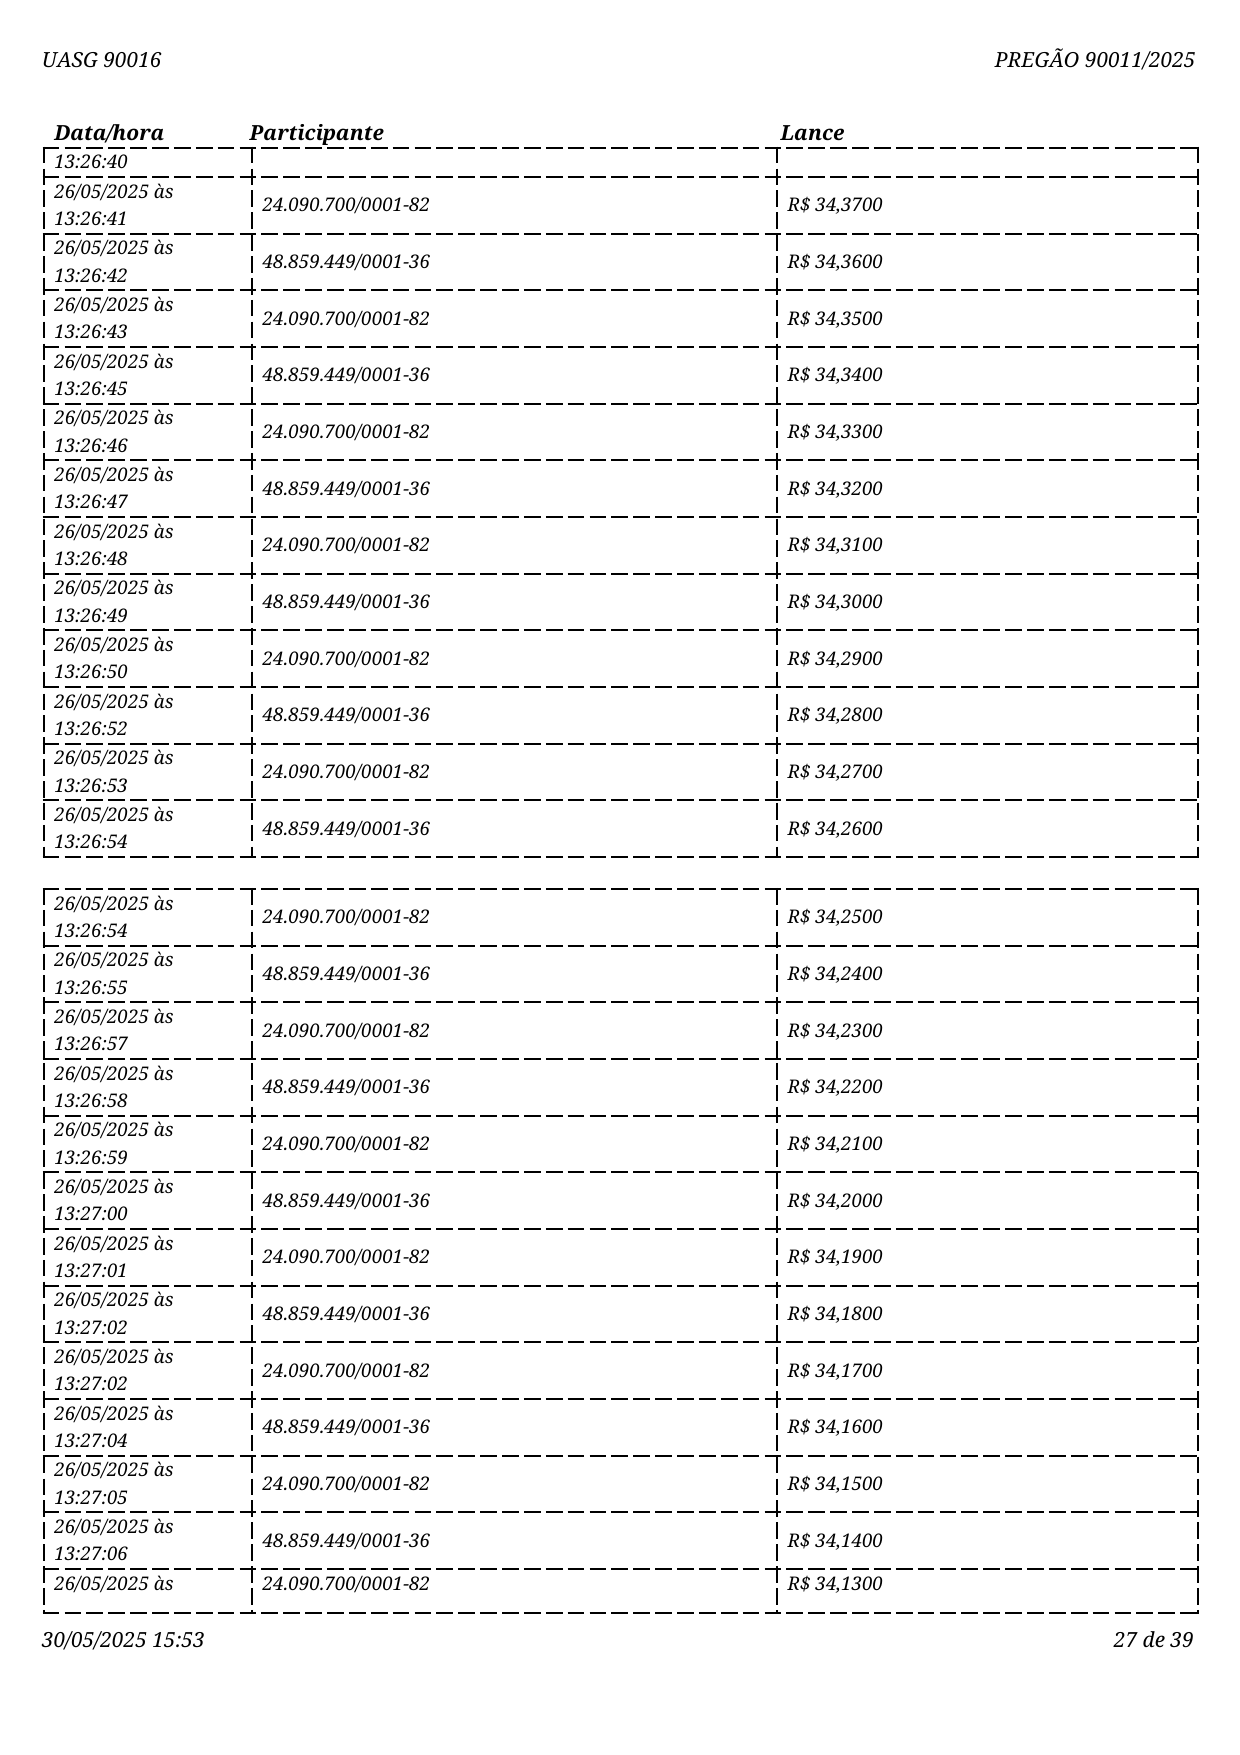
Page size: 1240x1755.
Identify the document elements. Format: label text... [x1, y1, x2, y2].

table_cell 26/05/2025 às 13:26:43 [44, 289, 252, 346]
table_cell R$ 34,1400 [777, 1511, 1198, 1568]
table_cell 24.090.700/0001-82 [252, 1455, 777, 1511]
table_cell 26/05/2025 às 13:26:54 [44, 799, 252, 856]
table_cell 26/05/2025 às 13:26:52 [44, 686, 252, 743]
table_cell 24.090.700/0001-82 [252, 1228, 777, 1284]
table_cell R$ 34,1600 [777, 1398, 1198, 1454]
table_cell R$ 34,1900 [777, 1228, 1198, 1284]
table_cell R$ 34,2700 [777, 743, 1198, 799]
table_cell R$ 34,1300 [777, 1568, 1198, 1612]
table_cell 24.090.700/0001-82 [252, 403, 777, 459]
table_cell 26/05/2025 às 13:26:50 [44, 629, 252, 686]
table_cell 26/05/2025 às 13:26:42 [44, 233, 252, 289]
table_cell R$ 34,2400 [777, 945, 1198, 1001]
table_cell 26/05/2025 às 13:27:02 [44, 1341, 252, 1398]
table_cell 26/05/2025 às 13:27:05 [44, 1455, 252, 1511]
table_cell 26/05/2025 às 13:26:45 [44, 346, 252, 403]
table_cell 26/05/2025 às 13:26:46 [44, 403, 252, 459]
table_cell 48.859.449/0001-36 [252, 1058, 777, 1114]
table_cell 24.090.700/0001-82 [252, 1001, 777, 1058]
table_cell R$ 34,2300 [777, 1001, 1198, 1058]
table_cell 26/05/2025 às 13:26:48 [44, 516, 252, 573]
table_cell R$ 34,3500 [777, 289, 1198, 346]
table_cell 48.859.449/0001-36 [252, 1511, 777, 1568]
table_cell 26/05/2025 às 13:26:55 [44, 945, 252, 1001]
table_cell R$ 34,1800 [777, 1285, 1198, 1341]
table_cell 26/05/2025 às 13:26:59 [44, 1115, 252, 1171]
table_cell 26/05/2025 às 13:27:04 [44, 1398, 252, 1454]
table_cell 48.859.449/0001-36 [252, 233, 777, 289]
table_cell 48.859.449/0001-36 [252, 1398, 777, 1454]
table_cell 48.859.449/0001-36 [252, 573, 777, 629]
table_cell R$ 34,3700 [777, 176, 1198, 233]
table_header 26/05/2025 às 13:26:54 [44, 888, 252, 944]
table_cell R$ 34,3600 [777, 233, 1198, 289]
table_cell 26/05/2025 às 13:26:41 [44, 176, 252, 233]
table_cell 26/05/2025 às 13:26:57 [44, 1001, 252, 1058]
table_cell 48.859.449/0001-36 [252, 459, 777, 516]
table_cell R$ 34,1700 [777, 1341, 1198, 1398]
table_cell 26/05/2025 às 13:26:47 [44, 459, 252, 516]
table_cell 26/05/2025 às 13:27:00 [44, 1171, 252, 1228]
table_cell 26/05/2025 às 13:27:02 [44, 1285, 252, 1341]
table_cell 26/05/2025 às 13:27:06 [44, 1511, 252, 1568]
table_cell R$ 34,3200 [777, 459, 1198, 516]
table_cell 24.090.700/0001-82 [252, 1568, 777, 1612]
table_cell 26/05/2025 às [44, 1568, 252, 1612]
table_cell R$ 34,2800 [777, 686, 1198, 743]
table_cell 48.859.449/0001-36 [252, 1285, 777, 1341]
table_cell R$ 34,3100 [777, 516, 1198, 573]
table_cell 24.090.700/0001-82 [252, 289, 777, 346]
table_cell 48.859.449/0001-36 [252, 945, 777, 1001]
table_header 24.090.700/0001-82 [252, 888, 777, 944]
table_cell R$ 34,3000 [777, 573, 1198, 629]
table_cell 24.090.700/0001-82 [252, 629, 777, 686]
table_cell R$ 34,3400 [777, 346, 1198, 403]
table_cell 24.090.700/0001-82 [252, 743, 777, 799]
table_cell R$ 34,2000 [777, 1171, 1198, 1228]
table_cell 48.859.449/0001-36 [252, 346, 777, 403]
table_cell 26/05/2025 às 13:26:49 [44, 573, 252, 629]
table_cell R$ 34,3300 [777, 403, 1198, 459]
table_cell R$ 34,2600 [777, 799, 1198, 856]
table_cell 26/05/2025 às 13:27:01 [44, 1228, 252, 1284]
table_cell 48.859.449/0001-36 [252, 799, 777, 856]
table_cell 48.859.449/0001-36 [252, 1171, 777, 1228]
table_cell R$ 34,1500 [777, 1455, 1198, 1511]
table_cell 24.090.700/0001-82 [252, 1341, 777, 1398]
table_cell [777, 147, 1198, 176]
table_cell 24.090.700/0001-82 [252, 176, 777, 233]
table_cell 26/05/2025 às 13:26:58 [44, 1058, 252, 1114]
table_cell R$ 34,2200 [777, 1058, 1198, 1114]
table_cell [252, 147, 777, 176]
table_header R$ 34,2500 [777, 888, 1198, 944]
table_cell 26/05/2025 às 13:26:53 [44, 743, 252, 799]
table_cell 24.090.700/0001-82 [252, 516, 777, 573]
table_cell 48.859.449/0001-36 [252, 686, 777, 743]
table_cell R$ 34,2900 [777, 629, 1198, 686]
table_cell 24.090.700/0001-82 [252, 1115, 777, 1171]
table_cell 13:26:40 [44, 147, 252, 176]
table_cell R$ 34,2100 [777, 1115, 1198, 1171]
